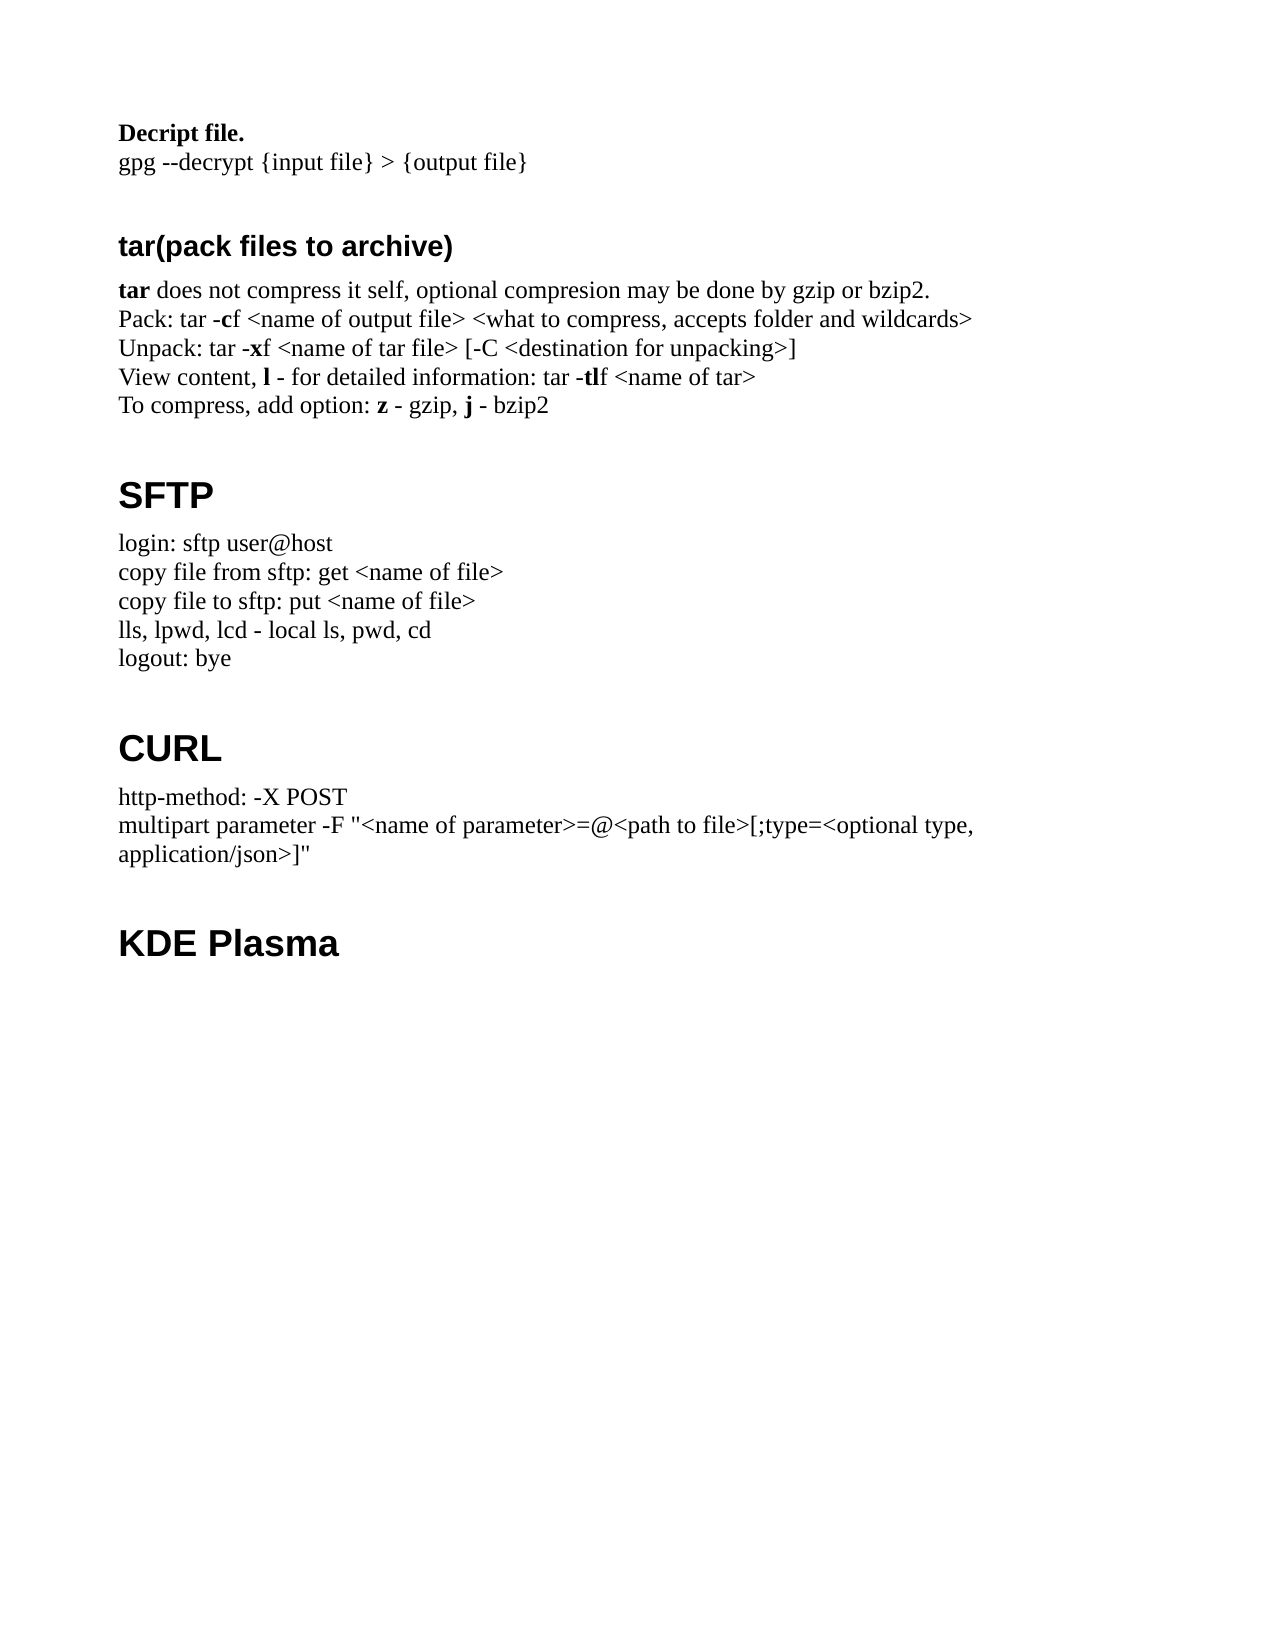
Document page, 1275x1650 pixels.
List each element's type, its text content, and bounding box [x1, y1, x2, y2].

subtitle tar(pack files to archive) [118, 229, 1157, 263]
text gpg --decrypt {input file} > {output file} [118, 147, 1157, 176]
text login: sftp user@host [118, 528, 1157, 557]
text copy file to sftp: put <name of file> [118, 586, 1157, 615]
text Decript file. [118, 118, 1157, 147]
subtitle CURL [118, 726, 1157, 769]
text Unpack: tar -xf <name of tar file> [-C <destination for unpacking>] [118, 333, 1157, 362]
text copy file from sftp: get <name of file> [118, 557, 1157, 586]
text Pack: tar -cf <name of output file> <what to compress, accepts folder and wildcards> [118, 304, 1157, 333]
text http-method: -X POST [118, 782, 1157, 810]
subtitle SFTP [118, 473, 1157, 516]
text logout: bye [118, 643, 1157, 672]
text To compress, add option: z - gzip, j - bzip2 [118, 390, 1157, 419]
text multipart parameter -F "<name of parameter>=@<path to file>[;type=<optional type, application/json>]" [118, 810, 1157, 868]
text lls, lpwd, lcd - local ls, pwd, cd [118, 615, 1157, 643]
text View content, l - for detailed information: tar -tlf <name of tar> [118, 362, 1157, 390]
subtitle KDE Plasma [118, 922, 1157, 965]
text tar does not compress it self, optional compresion may be done by gzip or bzip2. [118, 275, 1157, 304]
